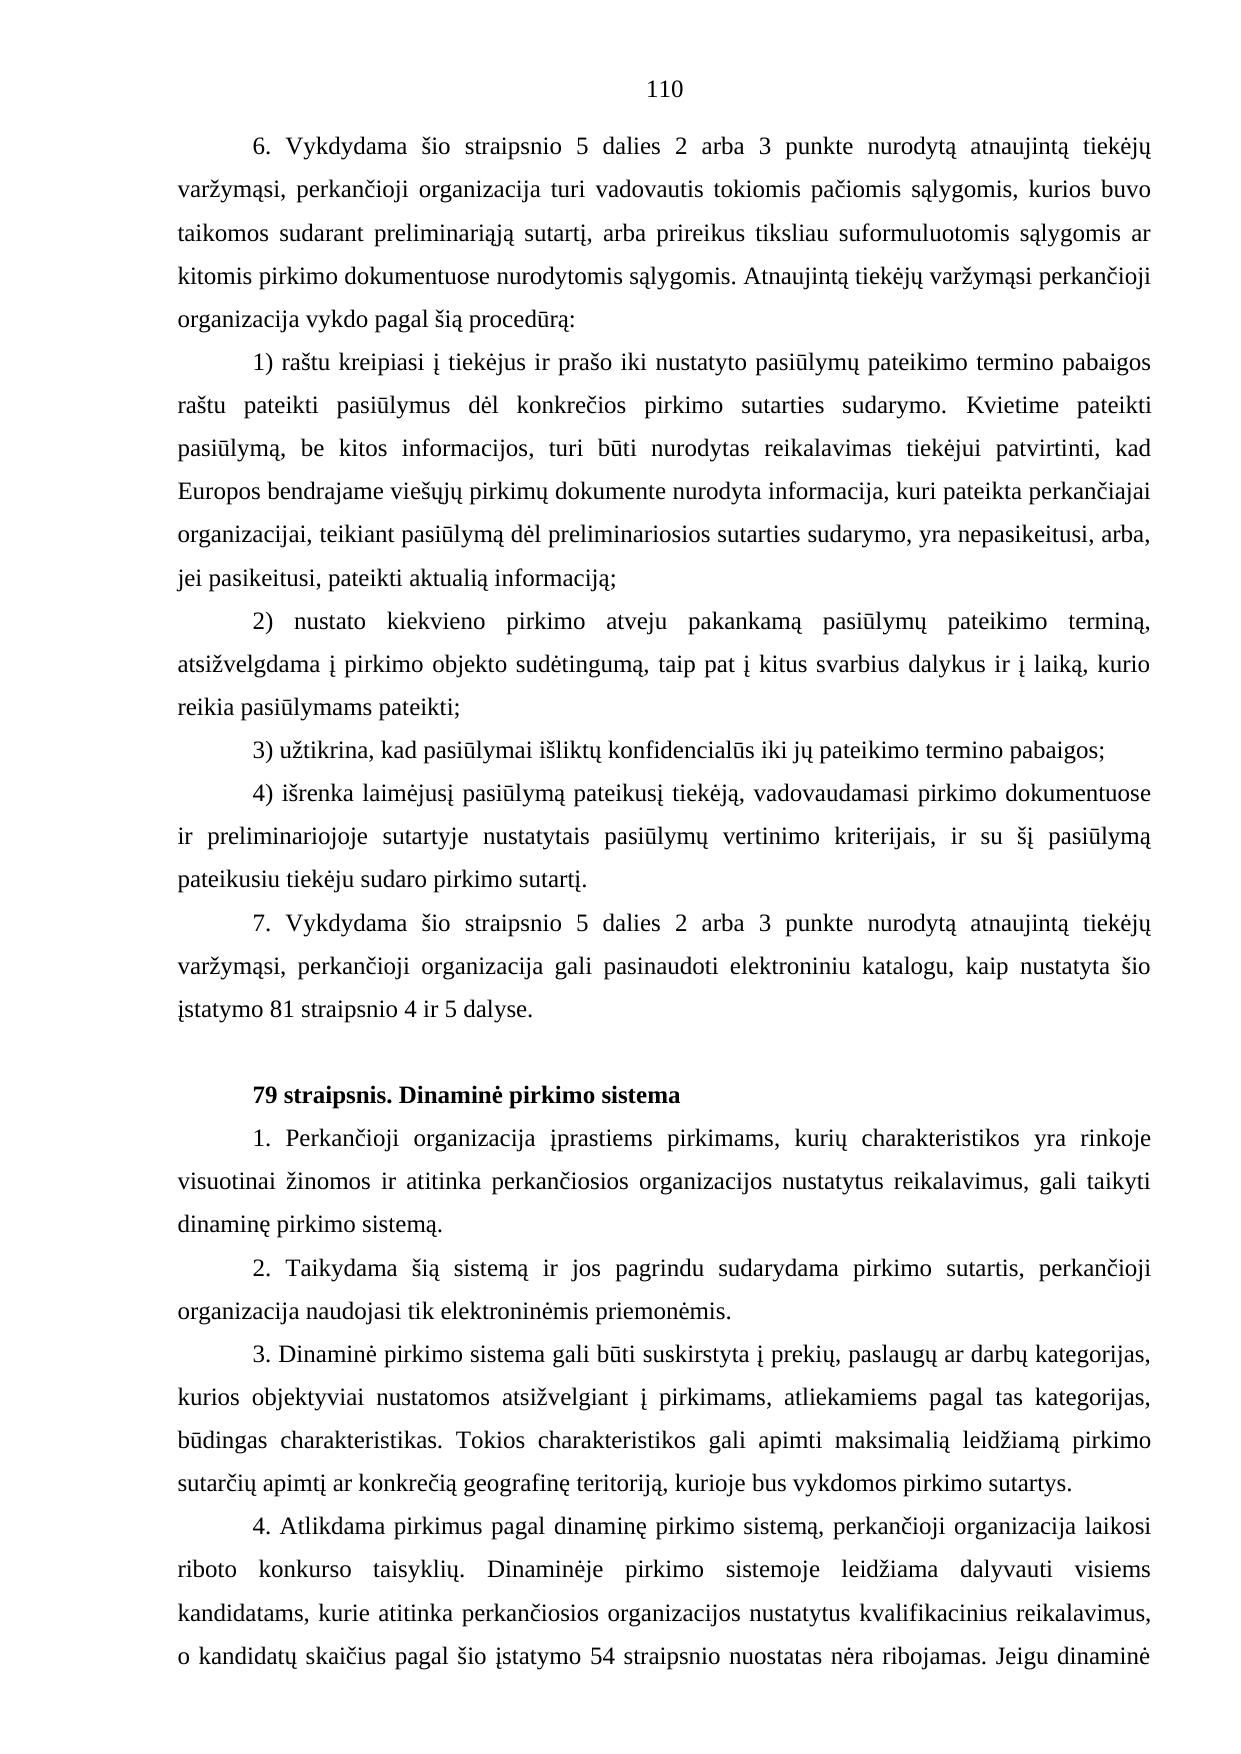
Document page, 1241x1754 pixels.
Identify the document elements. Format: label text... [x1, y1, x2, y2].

text 4. Atlikdama pirkimus pagal dinaminę pirkimo sistemą, perkančioji organizacija laikosi riboto konkurso taisyklių. Dinaminėje pirkimo sistemoje leidžiama dalyvauti visiems kandidatams, kurie atitinka perkančiosios organizacijos nustatytus kvalifikacinius reikalavimus, o kandidatų skaičius pagal šio įstatymo 54 straipsnio nuostatas nėra ribojamas. Jeigu dinaminė [177, 1511, 1152, 1669]
text 3) užtikrina, kad pasiūlymai išliktų konfidencialūs iki jų pateikimo termino pabaigos; [177, 735, 1152, 764]
text 6. Vykdydama šio straipsnio 5 dalies 2 arba 3 punkte nurodytą atnaujintą tiekėjų varžymąsi, perkančioji organizacija turi vadovautis tokiomis pačiomis sąlygomis, kurios buvo taikomos sudarant preliminariąją sutartį, arba prireikus tiksliau suformuluotomis sąlygomis ar kitomis pirkimo dokumentuose nurodytomis sąlygomis. Atnaujintą tiekėjų varžymąsi perkančioji organizacija vykdo pagal šią procedūrą: [177, 131, 1152, 333]
text 79 straipsnis. Dinaminė pirkimo sistema [177, 1080, 1152, 1109]
text 3. Dinaminė pirkimo sistema gali būti suskirstyta į prekių, paslaugų ar darbų kategorijas, kurios objektyviai nustatomos atsižvelgiant į pirkimams, atliekamiems pagal tas kategorijas, būdingas charakteristikas. Tokios charakteristikos gali apimti maksimalią leidžiamą pirkimo sutarčių apimtį ar konkrečią geografinę teritoriją, kurioje bus vykdomos pirkimo sutartys. [177, 1339, 1152, 1497]
text 4) išrenka laimėjusį pasiūlymą pateikusį tiekėją, vadovaudamasi pirkimo dokumentuose ir preliminariojoje sutartyje nustatytais pasiūlymų vertinimo kriterijais, ir su šį pasiūlymą pateikusiu tiekėju sudaro pirkimo sutartį. [177, 778, 1152, 893]
text 7. Vykdydama šio straipsnio 5 dalies 2 arba 3 punkte nurodytą atnaujintą tiekėjų varžymąsi, perkančioji organizacija gali pasinaudoti elektroniniu katalogu, kaip nustatyta šio įstatymo 81 straipsnio 4 ir 5 dalyse. [177, 908, 1152, 1023]
text 2. Taikydama šią sistemą ir jos pagrindu sudarydama pirkimo sutartis, perkančioji organizacija naudojasi tik elektroninėmis priemonėmis. [177, 1253, 1152, 1324]
text 2) nustato kiekvieno pirkimo atveju pakankamą pasiūlymų pateikimo terminą, atsižvelgdama į pirkimo objekto sudėtingumą, taip pat į kitus svarbius dalykus ir į laiką, kurio reikia pasiūlymams pateikti; [177, 606, 1152, 721]
text 1) raštu kreipiasi į tiekėjus ir prašo iki nustatyto pasiūlymų pateikimo termino pabaigos raštu pateikti pasiūlymus dėl konkrečios pirkimo sutarties sudarymo. Kvietime pateikti pasiūlymą, be kitos informacijos, turi būti nurodytas reikalavimas tiekėjui patvirtinti, kad Europos bendrajame viešųjų pirkimų dokumente nurodyta informacija, kuri pateikta perkančiajai organizacijai, teikiant pasiūlymą dėl preliminariosios sutarties sudarymo, yra nepasikeitusi, arba, jei pasikeitusi, pateikti aktualią informaciją; [177, 347, 1152, 591]
text 1. Perkančioji organizacija įprastiems pirkimams, kurių charakteristikos yra rinkoje visuotinai žinomos ir atitinka perkančiosios organizacijos nustatytus reikalavimus, gali taikyti dinaminę pirkimo sistemą. [177, 1123, 1152, 1238]
